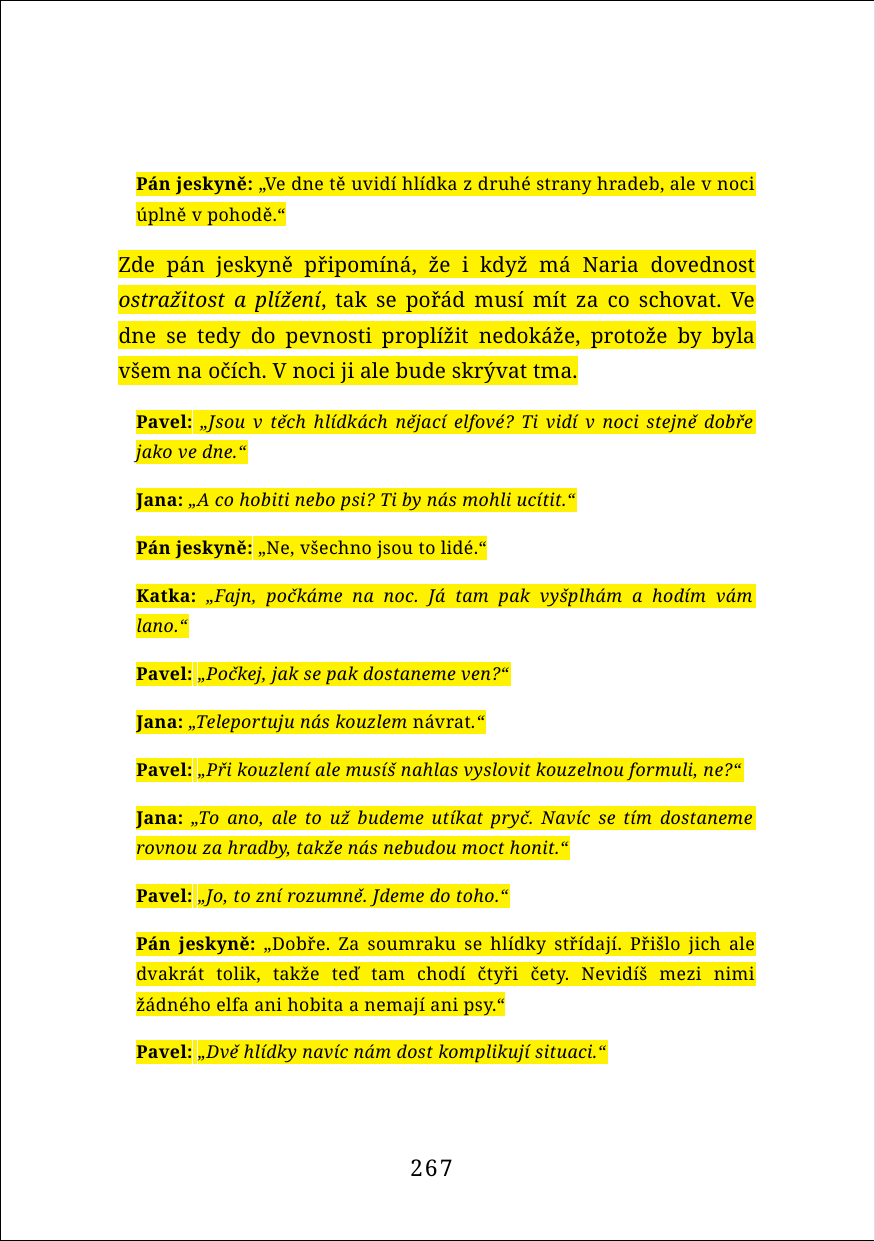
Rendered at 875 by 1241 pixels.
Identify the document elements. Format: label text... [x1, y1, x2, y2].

text Zde pán jeskyně připomíná, že i když má Naria dovednost ostražitost a plížení, tak se pořád musí mít za co schovat. Ve dne se tedy do pevnosti proplížit nedokáže, protože by byla všem na očích. V noci ji ale bude skrývat tma. [118, 250, 756, 385]
text Pavel: „Dvě hlídky navíc nám dost komplikují situaci.“ [136, 1040, 756, 1064]
text Pavel: „Jo, to zní rozumně. Jdeme do toho.“ [136, 884, 756, 908]
text Katka: „Fajn, počkáme na noc. Já tam pak vyšplhám a hodím vám lano.“ [136, 584, 756, 638]
text Jana: „Teleportuju nás kouzlem návrat.“ [136, 710, 756, 734]
text Pán jeskyně: „Dobře. Za soumraku se hlídky střídají. Přišlo jich ale dvakrát tolik, takže teď tam chodí čtyři čety. Nevidíš mezi nimi žádného elfa ani hobita a nemají ani psy.“ [136, 932, 756, 1016]
text Jana: „A co hobiti nebo psi? Ti by nás mohli ucítit.“ [136, 488, 756, 512]
text Jana: „To ano, ale to už budeme utíkat pryč. Navíc se tím dostaneme rovnou za hradby, takže nás nebudou moct honit.“ [136, 806, 756, 860]
text Pavel: „Při kouzlení ale musíš nahlas vyslovit kouzelnou formuli, ne?“ [136, 758, 756, 782]
text Pán jeskyně: „Ne, všechno jsou to lidé.“ [136, 536, 756, 560]
text Pán jeskyně: „Ve dne tě uvidí hlídka z druhé strany hradeb, ale v noci úplně v pohodě.“ [136, 172, 756, 226]
text Pavel: „Jsou v těch hlídkách nějací elfové? Ti vidí v noci stejně dobře jako ve dne.“ [136, 410, 756, 464]
text Pavel: „Počkej, jak se pak dostaneme ven?“ [136, 662, 756, 686]
